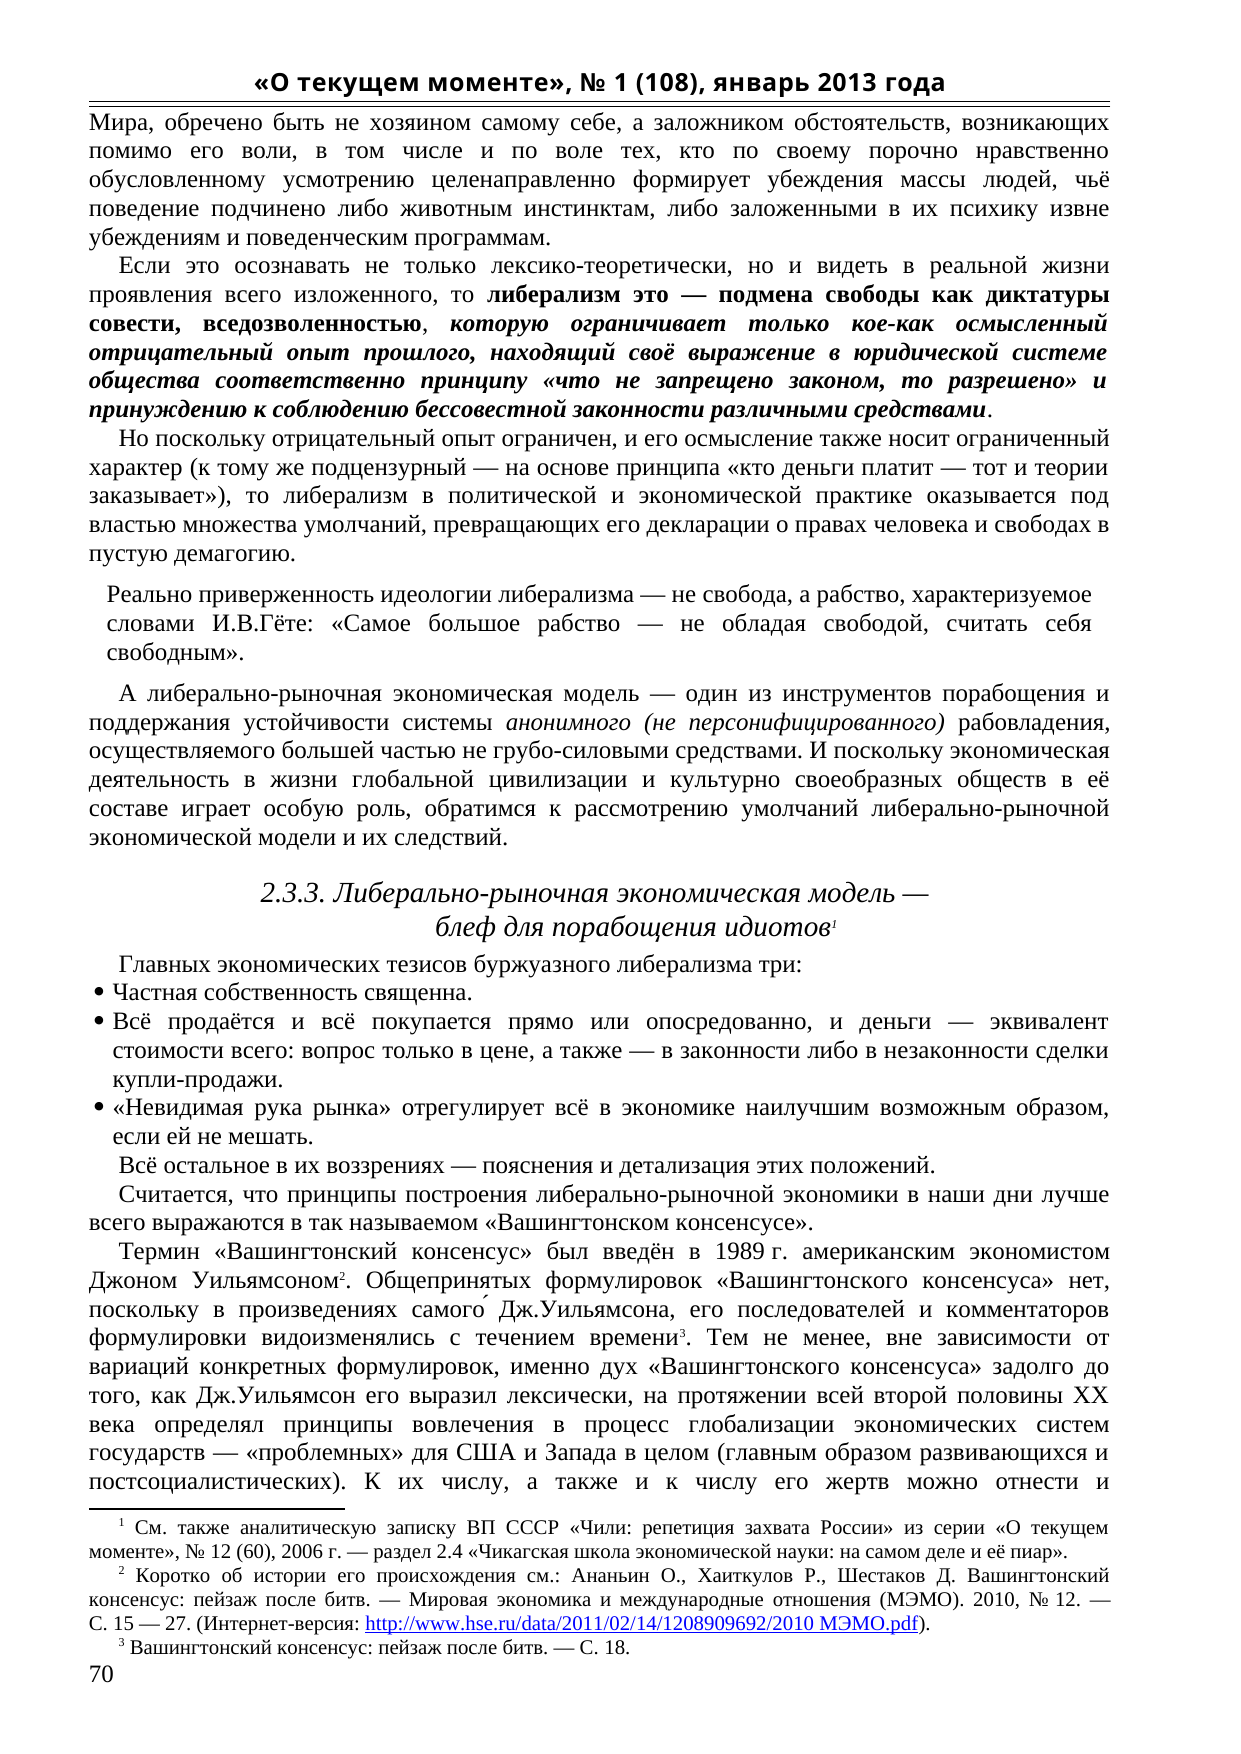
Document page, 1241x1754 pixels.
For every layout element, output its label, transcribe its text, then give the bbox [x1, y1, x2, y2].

text Считается, что принципы построения либерально-рыночной экономики в наши дни лучше всего выражаются в так называемом «Вашингтонском консенсусе». [89, 1179, 1110, 1236]
text Термин «Вашингтонский консенсус» был введён в 1989 г. американским экономистом Джоном Уильямсоном. Общепринятых формулировок «Вашингтонского консенсуса» нет, поскольку в произведениях самого́ Дж.Уильямсона, его последователей и комментаторов формулировки видоизменялись с течением времени. Тем не менее, вне зависимости от вариаций конкретных формулировок, именно дух «Вашингтонского консенсуса» задолго до того, как Дж.Уильямсон его выразил лексически, на протяжении всей второй половины ХХ века определял принципы вовлечения в процесс глобализации экономических систем государств — «проблемных» для США и Запада в целом (главным образом развивающихся и постсоциалистических). К их числу, а также и к числу его жертв можно отнести и [89, 1236, 1110, 1495]
list «Невидимая рука рынка» отрегулирует всё в экономике наилучшим возможным образом, если ей не мешать. [94, 1092, 1110, 1150]
text Вашингтонский консенсус: пейзаж после битв. — С. 18. [89, 1635, 1110, 1659]
list Всё продаётся и всё покупается прямо или опосредованно, и деньги — эквивалент стоимости всего: вопрос только в цене, а также — в законности либо в незаконности сделки купли-продажи. [94, 1006, 1110, 1092]
text Но поскольку отрицательный опыт ограничен, и его осмысление также носит ограниченный характер (к тому же подцензурный — на основе принципа «кто деньги платит — тот и теории заказывает»), то либерализм в политической и экономической практике оказывается под властью множества умолчаний, превращающих его декларации о правах человека и свободах в пустую демагогию. [89, 423, 1110, 567]
text См. также аналитическую записку ВП СССР «Чили: репетиция захвата России» из серии «О текущем моменте», № 12 (60), 2006 г. — раздел 2.4 «Чикагская школа экономической науки: на самом деле и её пиар». [89, 1515, 1110, 1563]
text Если это осознавать не только лексико-теоретически, но и видеть в реальной жизни проявления всего изложенного, то либерализм это — подмена свободы как диктатуры совести, вседозволенностью, которую ограничивает только кое-как осмысленный отрицательный опыт прошлого, находящий своё выражение в юридической системе общества соответственно принципу «что не запрещено законом, то разрешено» и принуждению к соблюдению бессовестной законности различными средствами. [89, 250, 1110, 423]
text Реально приверженность идеологии либерализма — не свобода, а рабство, характеризуемое словами И.В.Гёте: «Самое большое рабство — не обладая свободой, считать себя свободным». [106, 579, 1093, 665]
text А либерально-рыночная экономическая модель — один из инструментов порабощения и поддержания устойчивости системы анонимного (не персонифицированного) рабовладения, осуществляемого большей частью не грубо-силовыми средствами. И поскольку экономическая деятельность в жизни глобальной цивилизации и культурно своеобразных обществ в её составе играет особую роль, обратимся к рассмотрению умолчаний либерально-рыночной экономической модели и их следствий. [89, 678, 1110, 850]
text Главных экономических тезисов буржуазного либерализма три: [89, 949, 1110, 977]
list Частная собственность священна. [94, 977, 1110, 1006]
text Мира, обречено быть не хозяином самому себе, а заложником обстоятельств, возникающих помимо его воли, в том числе и по воле тех, кто по своему порочно нравственно обусловленному усмотрению целенаправленно формирует убеждения массы людей, чьё поведение подчинено либо животным инстинктам, либо заложенными в их психику извне убеждениям и поведенческим программам. [89, 107, 1110, 250]
text Всё остальное в их воззрениях — пояснения и детализация этих положений. [89, 1150, 1110, 1179]
subtitle 2.3.3. Либерально-рыночная экономическая модель — блеф для порабощения идиотов [89, 875, 1110, 942]
text Коротко об истории его происхождения см.: Ананьин О., Хаиткулов Р., Шестаков Д. Вашингтонский консенсус: пейзаж после битв. — Мировая экономика и международные отношения (МЭМО). 2010, № 12. — С. 15 — 27. (Интернет-версия: http://www.hse.ru/data/2011/02/14/1208909692/2010 МЭМО.pdf). [89, 1563, 1110, 1635]
